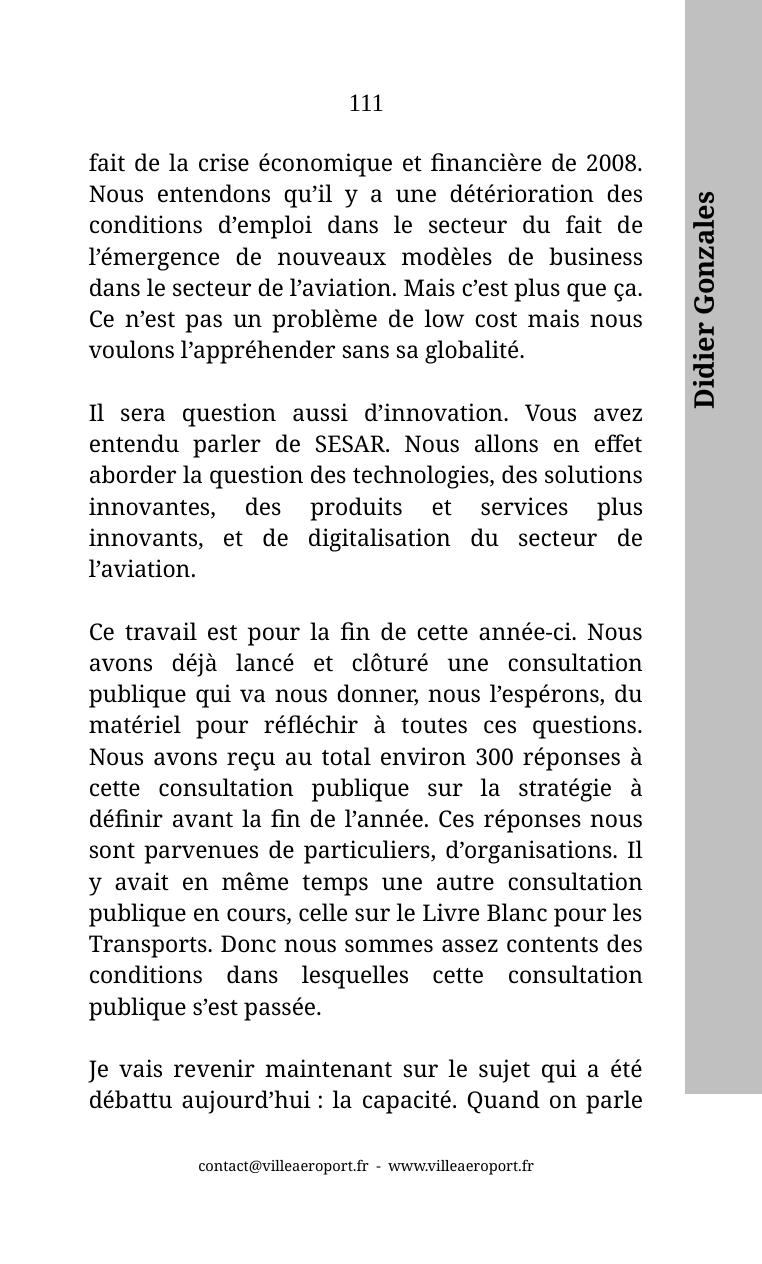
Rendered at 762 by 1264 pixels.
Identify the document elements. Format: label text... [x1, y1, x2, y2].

text Il sera question aussi d’innovation. Vous avez entendu parler de SESAR. Nous allons en effet aborder la question des technologies, des solutions innovantes, des produits et services plus innovants, et de digitalisation du secteur de l’aviation. [88, 397, 644, 584]
text Ce travail est pour la fin de cette année-ci. Nous avons déjà lancé et clôturé une consultation publique qui va nous donner, nous l’espérons, du matériel pour réfléchir à toutes ces questions. Nous avons reçu au total environ 300 réponses à cette consultation publique sur la stratégie à définir avant la fin de l’année. Ces réponses nous sont parvenues de particuliers, d’organisations. Il y avait en même temps une autre consultation publique en cours, celle sur le Livre Blanc pour les Transports. Donc nous sommes assez contents des conditions dans lesquelles cette consultation publique s’est passée. [88, 616, 644, 1022]
text Je vais revenir maintenant sur le sujet qui a été débattu aujourd’hui : la capacité. Quand on parle [88, 1053, 644, 1116]
text fait de la crise économique et financière de 2008. Nous entendons qu’il y a une détérioration des conditions d’emploi dans le secteur du fait de l’émergence de nouveaux modèles de business dans le secteur de l’aviation. Mais c’est plus que ça. Ce n’est pas un problème de low cost mais nous voulons l’appréhender sans sa globalité. [88, 147, 644, 366]
text Didier Gonzales [685, 187, 762, 409]
